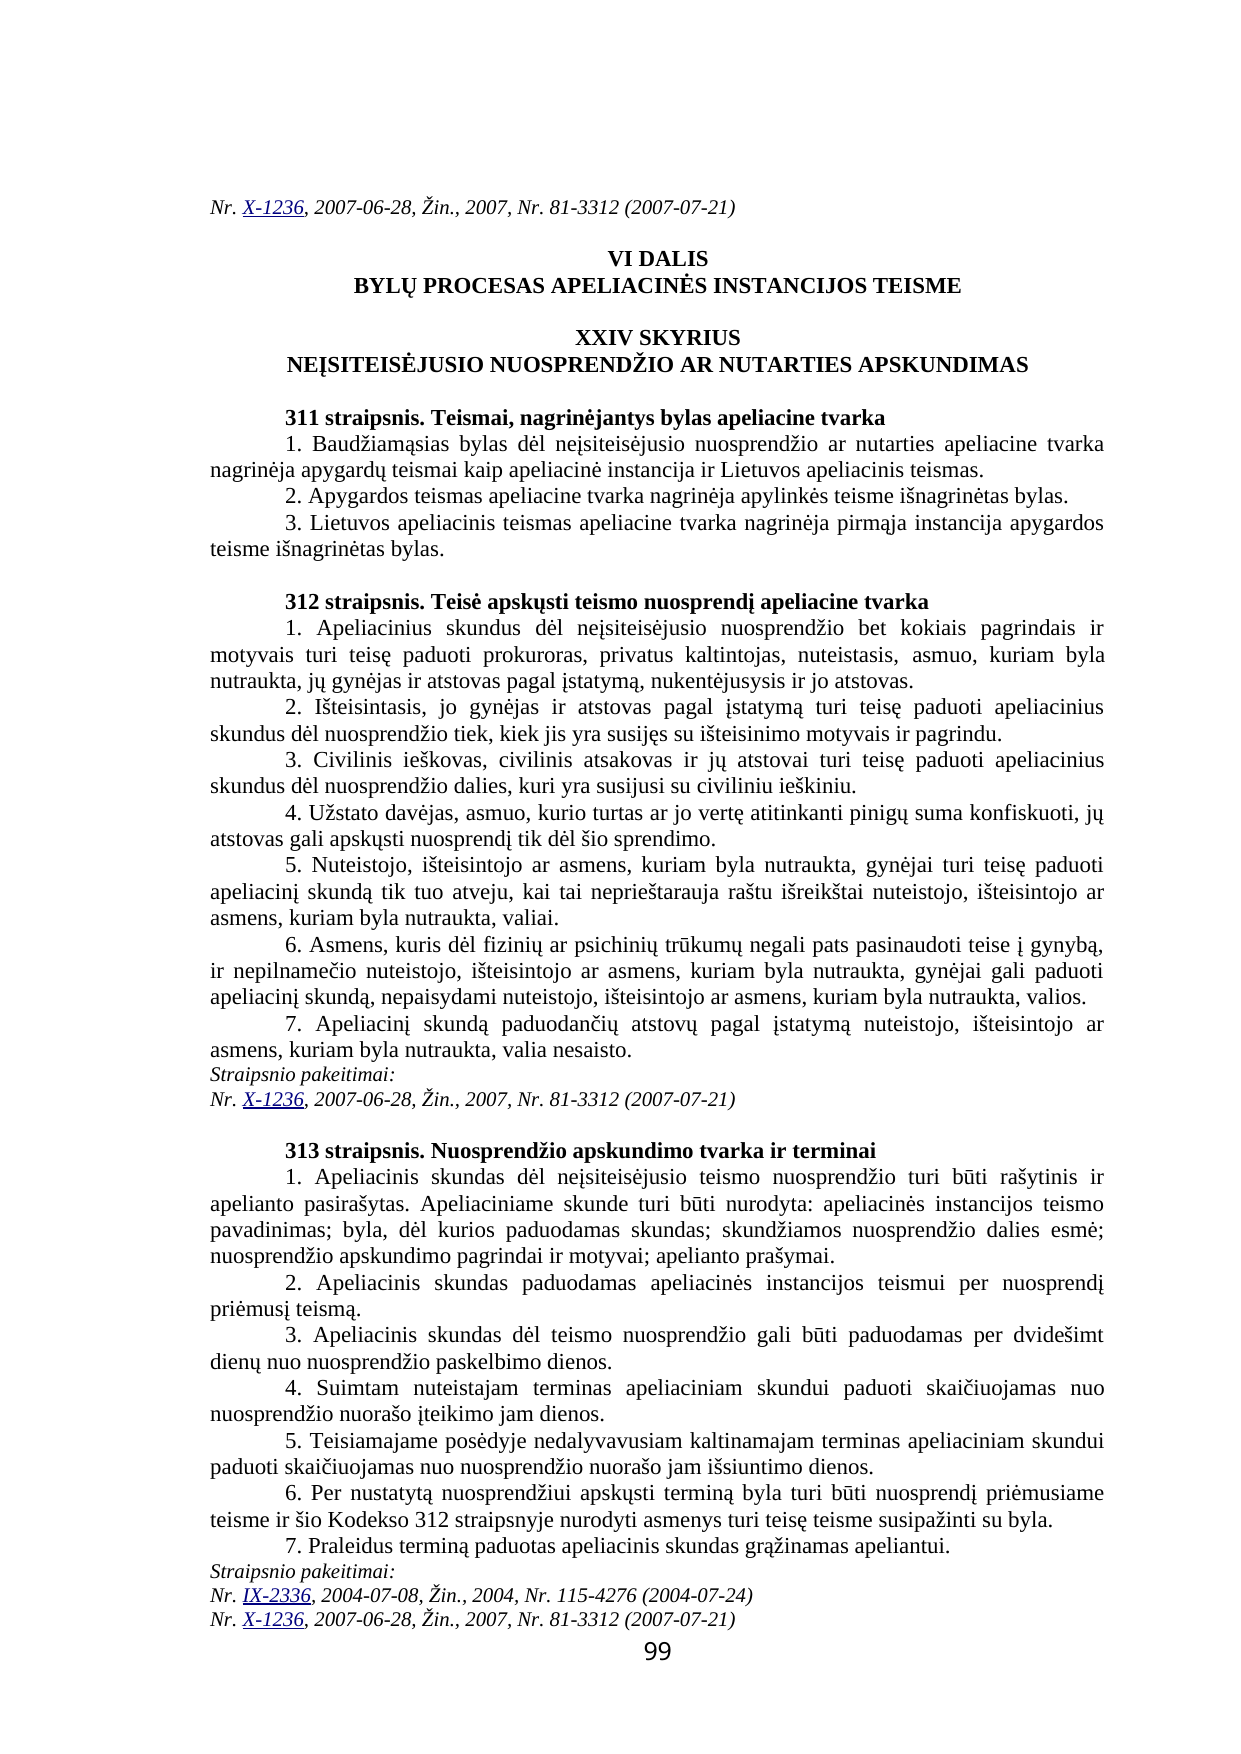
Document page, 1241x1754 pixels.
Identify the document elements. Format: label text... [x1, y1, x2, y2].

text 1. Baudžiamąsias bylas dėl neįsiteisėjusio nuosprendžio ar nutarties apeliacine tvarka nagrinėja apygardų teismai kaip apeliacinė instancija ir Lietuvos apeliacinis teismas. [210, 430, 1106, 483]
text Nr. X-1236, 2007-06-28, Žin., 2007, Nr. 81-3312 (2007-07-21) [210, 1607, 1106, 1631]
text 2. Apeliacinis skundas paduodamas apeliacinės instancijos teismui per nuosprendį priėmusį teismą. [210, 1269, 1106, 1321]
text 2. Apygardos teismas apeliacine tvarka nagrinėja apylinkės teisme išnagrinėtas bylas. [210, 483, 1106, 509]
subtitle XXIV skyrius [210, 324, 1106, 351]
text 312 straipsnis. Teisė apskųsti teismo nuosprendį apeliacine tvarka [210, 588, 1106, 614]
text Nr. IX-2336, 2004-07-08, Žin., 2004, Nr. 115-4276 (2004-07-24) [210, 1583, 1106, 1607]
text 3. Apeliacinis skundas dėl teismo nuosprendžio gali būti paduodamas per dvidešimt dienų nuo nuosprendžio paskelbimo dienos. [210, 1321, 1106, 1374]
text 6. Per nustatytą nuosprendžiui apskųsti terminą byla turi būti nuosprendį priėmusiame teisme ir šio Kodekso 312 straipsnyje nurodyti asmenys turi teisę teisme susipažinti su byla. [210, 1479, 1106, 1532]
text Nr. X-1236, 2007-06-28, Žin., 2007, Nr. 81-3312 (2007-07-21) [210, 1086, 1106, 1111]
text 5. Nuteistojo, išteisintojo ar asmens, kuriam byla nutraukta, gynėjai turi teisę paduoti apeliacinį skundą tik tuo atveju, kai tai neprieštarauja raštu išreikštai nuteistojo, išteisintojo ar asmens, kuriam byla nutraukta, valiai. [210, 852, 1106, 931]
text 3. Lietuvos apeliacinis teismas apeliacine tvarka nagrinėja pirmąja instancija apygardos teisme išnagrinėtas bylas. [210, 509, 1106, 562]
text Neįsiteisėjusio nuosprendžio ar nutarties apskundimas [210, 351, 1106, 377]
text Straipsnio pakeitimai: [210, 1062, 1106, 1086]
text 3. Civilinis ieškovas, civilinis atsakovas ir jų atstovai turi teisę paduoti apeliacinius skundus dėl nuosprendžio dalies, kuri yra susijusi su civiliniu ieškiniu. [210, 746, 1106, 799]
text Bylų procesas apeliacinės instancijos teisme [210, 272, 1106, 298]
text 6. Asmens, kuris dėl fizinių ar psichinių trūkumų negali pats pasinaudoti teise į gynybą, ir nepilnamečio nuteistojo, išteisintojo ar asmens, kuriam byla nutraukta, gynėjai gali paduoti apeliacinį skundą, nepaisydami nuteistojo, išteisintojo ar asmens, kuriam byla nutraukta, valios. [210, 931, 1106, 1010]
text Straipsnio pakeitimai: [210, 1558, 1106, 1583]
text 311 straipsnis. Teismai, nagrinėjantys bylas apeliacine tvarka [210, 403, 1106, 430]
text 5. Teisiamajame posėdyje nedalyvavusiam kaltinamajam terminas apeliaciniam skundui paduoti skaičiuojamas nuo nuosprendžio nuorašo jam išsiuntimo dienos. [210, 1427, 1106, 1479]
text Nr. X-1236, 2007-06-28, Žin., 2007, Nr. 81-3312 (2007-07-21) [210, 195, 1106, 219]
text 4. Suimtam nuteistajam terminas apeliaciniam skundui paduoti skaičiuojamas nuo nuosprendžio nuorašo įteikimo jam dienos. [210, 1374, 1106, 1427]
text 1. Apeliacinius skundus dėl neįsiteisėjusio nuosprendžio bet kokiais pagrindais ir motyvais turi teisę paduoti prokuroras, privatus kaltintojas, nuteistasis, asmuo, kuriam byla nutraukta, jų gynėjas ir atstovas pagal įstatymą, nukentėjusysis ir jo atstovas. [210, 614, 1106, 693]
text 313 straipsnis. Nuosprendžio apskundimo tvarka ir terminai [210, 1137, 1106, 1163]
text 7. Apeliacinį skundą paduodančių atstovų pagal įstatymą nuteistojo, išteisintojo ar asmens, kuriam byla nutraukta, valia nesaisto. [210, 1010, 1106, 1062]
text 1. Apeliacinis skundas dėl neįsiteisėjusio teismo nuosprendžio turi būti rašytinis ir apelianto pasirašytas. Apeliaciniame skunde turi būti nurodyta: apeliacinės instancijos teismo pavadinimas; byla, dėl kurios paduodamas skundas; skundžiamos nuosprendžio dalies esmė; nuosprendžio apskundimo pagrindai ir motyvai; apelianto prašymai. [210, 1163, 1106, 1269]
text 4. Užstato davėjas, asmuo, kurio turtas ar jo vertę atitinkanti pinigų suma konfiskuoti, jų atstovas gali apskųsti nuosprendį tik dėl šio sprendimo. [210, 799, 1106, 852]
subtitle VI dalis [210, 245, 1106, 272]
text 2. Išteisintasis, jo gynėjas ir atstovas pagal įstatymą turi teisę paduoti apeliacinius skundus dėl nuosprendžio tiek, kiek jis yra susijęs su išteisinimo motyvais ir pagrindu. [210, 693, 1106, 746]
text 7. Praleidus terminą paduotas apeliacinis skundas grąžinamas apeliantui. [210, 1532, 1106, 1558]
